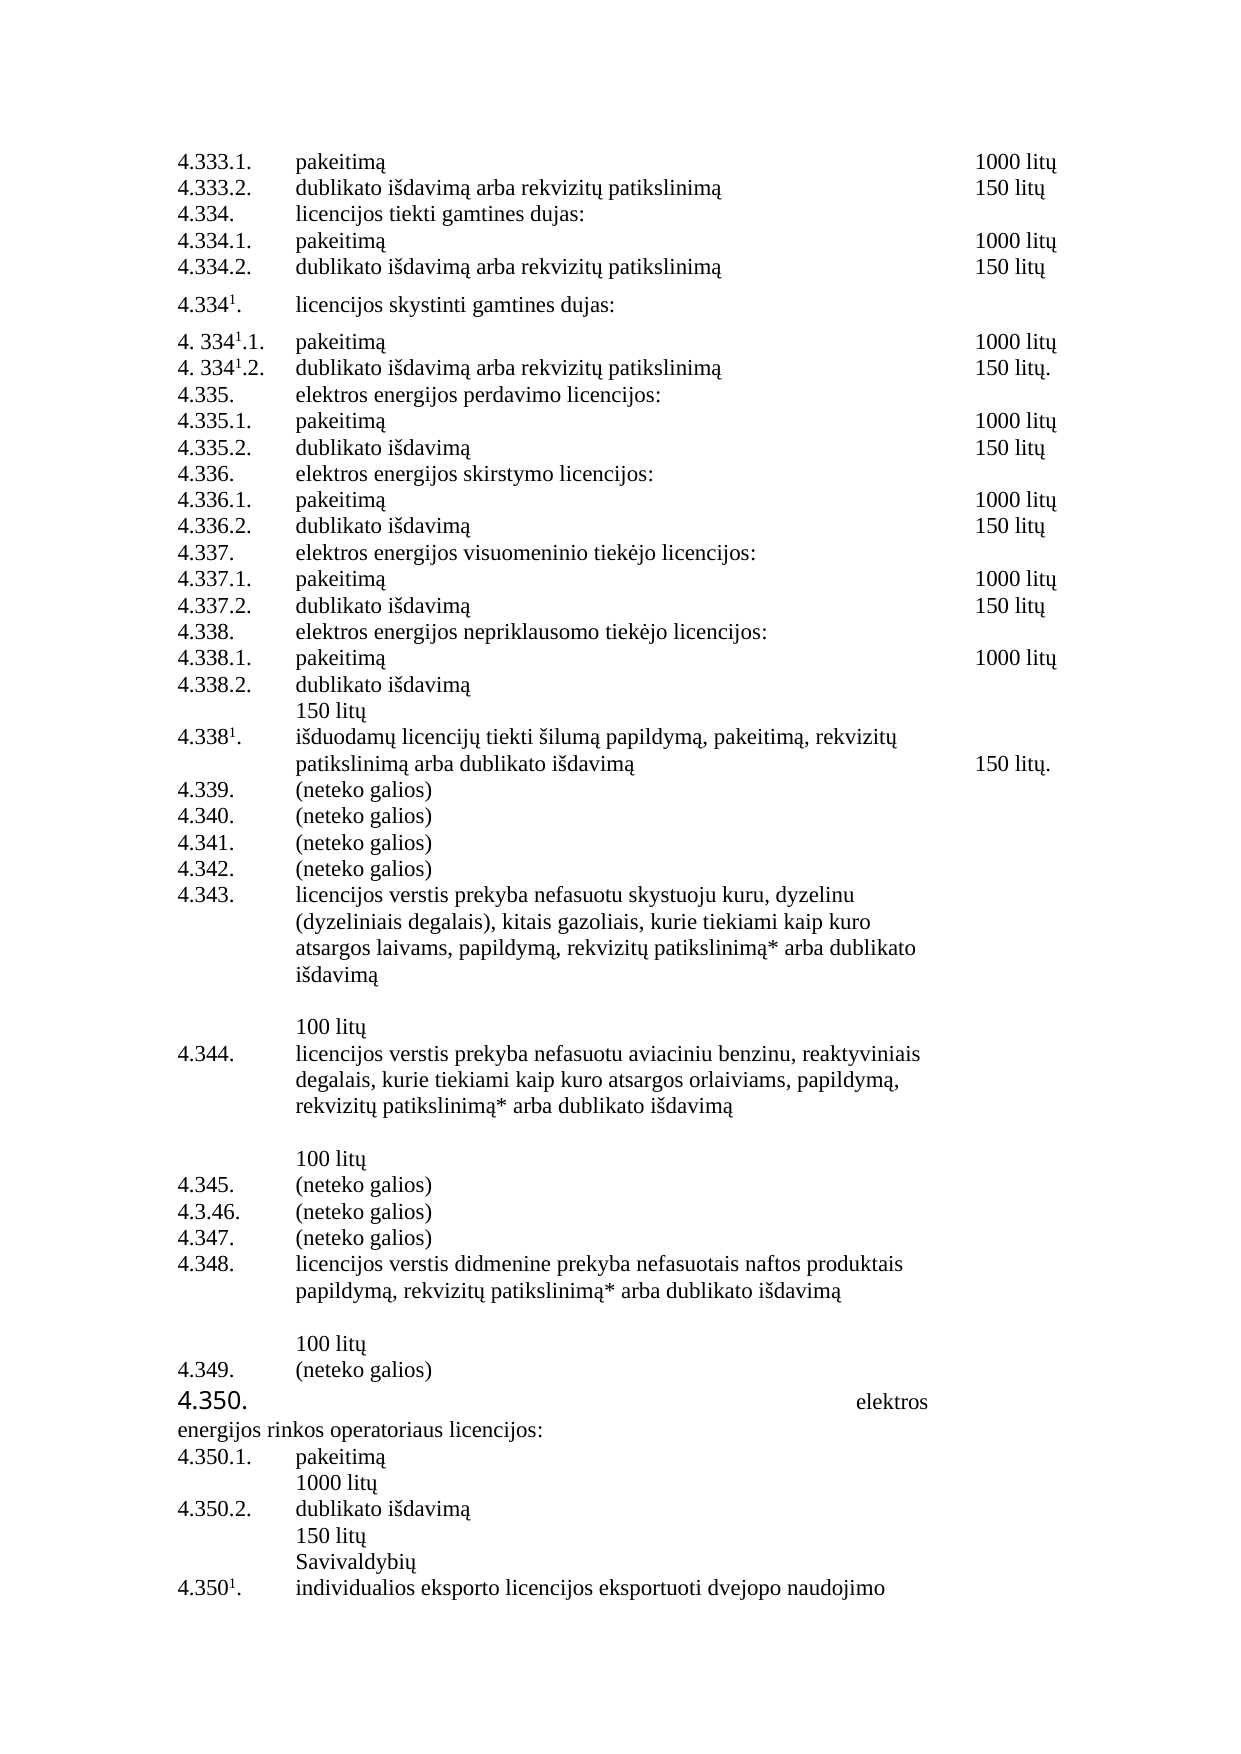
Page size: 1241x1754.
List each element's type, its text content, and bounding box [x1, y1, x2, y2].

text 4.350.1. pakeitimą 1000 litų [177, 1443, 945, 1495]
text 4.334. licencijos tiekti gamtines dujas: [177, 200, 1122, 227]
text patikslinimą arba dublikato išdavimą 150 litų. [177, 750, 1107, 776]
text 4.343. licencijos verstis prekyba nefasuotu skystuoju kuru, dyzelinu (dyzeliniais degalais), kitais gazoliais, kurie tiekiami kaip kuro atsargos laivams, papildymą, rekvizitų patikslinimą* arba dublikato išdavimą 100 litų [177, 882, 945, 1040]
text 4.3381. išduodamų licencijų tiekti šilumą papildymą, pakeitimą, rekvizitų [177, 723, 1107, 750]
text 4.336.1. pakeitimą 1000 litų [177, 486, 1122, 513]
text 4.349. (neteko galios) [177, 1356, 945, 1382]
text 4.338. elektros energijos nepriklausomo tiekėjo licencijos: [177, 618, 1122, 644]
text 4.335.1. pakeitimą 1000 litų [177, 407, 1122, 433]
text 4.333.2. dublikato išdavimą arba rekvizitų patikslinimą 150 litų [177, 174, 1122, 200]
text 4. 3341.1. pakeitimą 1000 litų [177, 317, 1122, 354]
text 4.337.1. pakeitimą 1000 litų [177, 565, 1122, 592]
text 4.347. (neteko galios) [177, 1224, 945, 1251]
text 4.339. (neteko galios) [177, 776, 945, 802]
text 4. 3341.2. dublikato išdavimą arba rekvizitų patikslinimą 150 litų. [177, 354, 1122, 381]
text 4.345. (neteko galios) [177, 1171, 945, 1198]
text 4.336.2. dublikato išdavimą 150 litų [177, 513, 1122, 539]
text 4.3501. individualios eksporto licencijos eksportuoti dvejopo naudojimo [177, 1574, 1122, 1601]
text 4.338.1. pakeitimą 1000 litų [177, 644, 1122, 671]
text 4.3.46. (neteko galios) [177, 1198, 945, 1224]
text 4.337. elektros energijos visuomeninio tiekėjo licencijos: [177, 539, 1122, 565]
text 4.334.2. dublikato išdavimą arba rekvizitų patikslinimą 150 litų [177, 253, 1122, 279]
text Savivaldybių [177, 1548, 945, 1574]
text 4.336. elektros energijos skirstymo licencijos: [177, 460, 1122, 486]
text 4.333.1. pakeitimą 1000 litų [177, 148, 1122, 174]
text 4.334.1. pakeitimą 1000 litų [177, 227, 1122, 253]
text 4.344. licencijos verstis prekyba nefasuotu aviaciniu benzinu, reaktyviniais degalais, kurie tiekiami kaip kuro atsargos orlaiviams, papildymą, rekvizitų patikslinimą* arba dublikato išdavimą 100 litų [177, 1040, 945, 1171]
list elektros energijos rinkos operatoriaus licencijos: [177, 1382, 945, 1443]
text 4.348. licencijos verstis didmenine prekyba nefasuotais naftos produktais papildymą, rekvizitų patikslinimą* arba dublikato išdavimą 100 litų [177, 1251, 945, 1356]
text 4.338.2. dublikato išdavimą 150 litų [177, 671, 945, 723]
text 4.337.2. dublikato išdavimą 150 litų [177, 592, 1122, 618]
text 4.335.2. dublikato išdavimą 150 litų [177, 433, 1122, 460]
text 4.335. elektros energijos perdavimo licencijos: [177, 381, 1122, 407]
text 4.341. (neteko galios) [177, 829, 945, 855]
text 4.342. (neteko galios) [177, 855, 945, 882]
text 4.340. (neteko galios) [177, 802, 945, 829]
text 4.3341. licencijos skystinti gamtines dujas: [177, 279, 1122, 317]
text 4.350.2. dublikato išdavimą 150 litų [177, 1495, 945, 1548]
